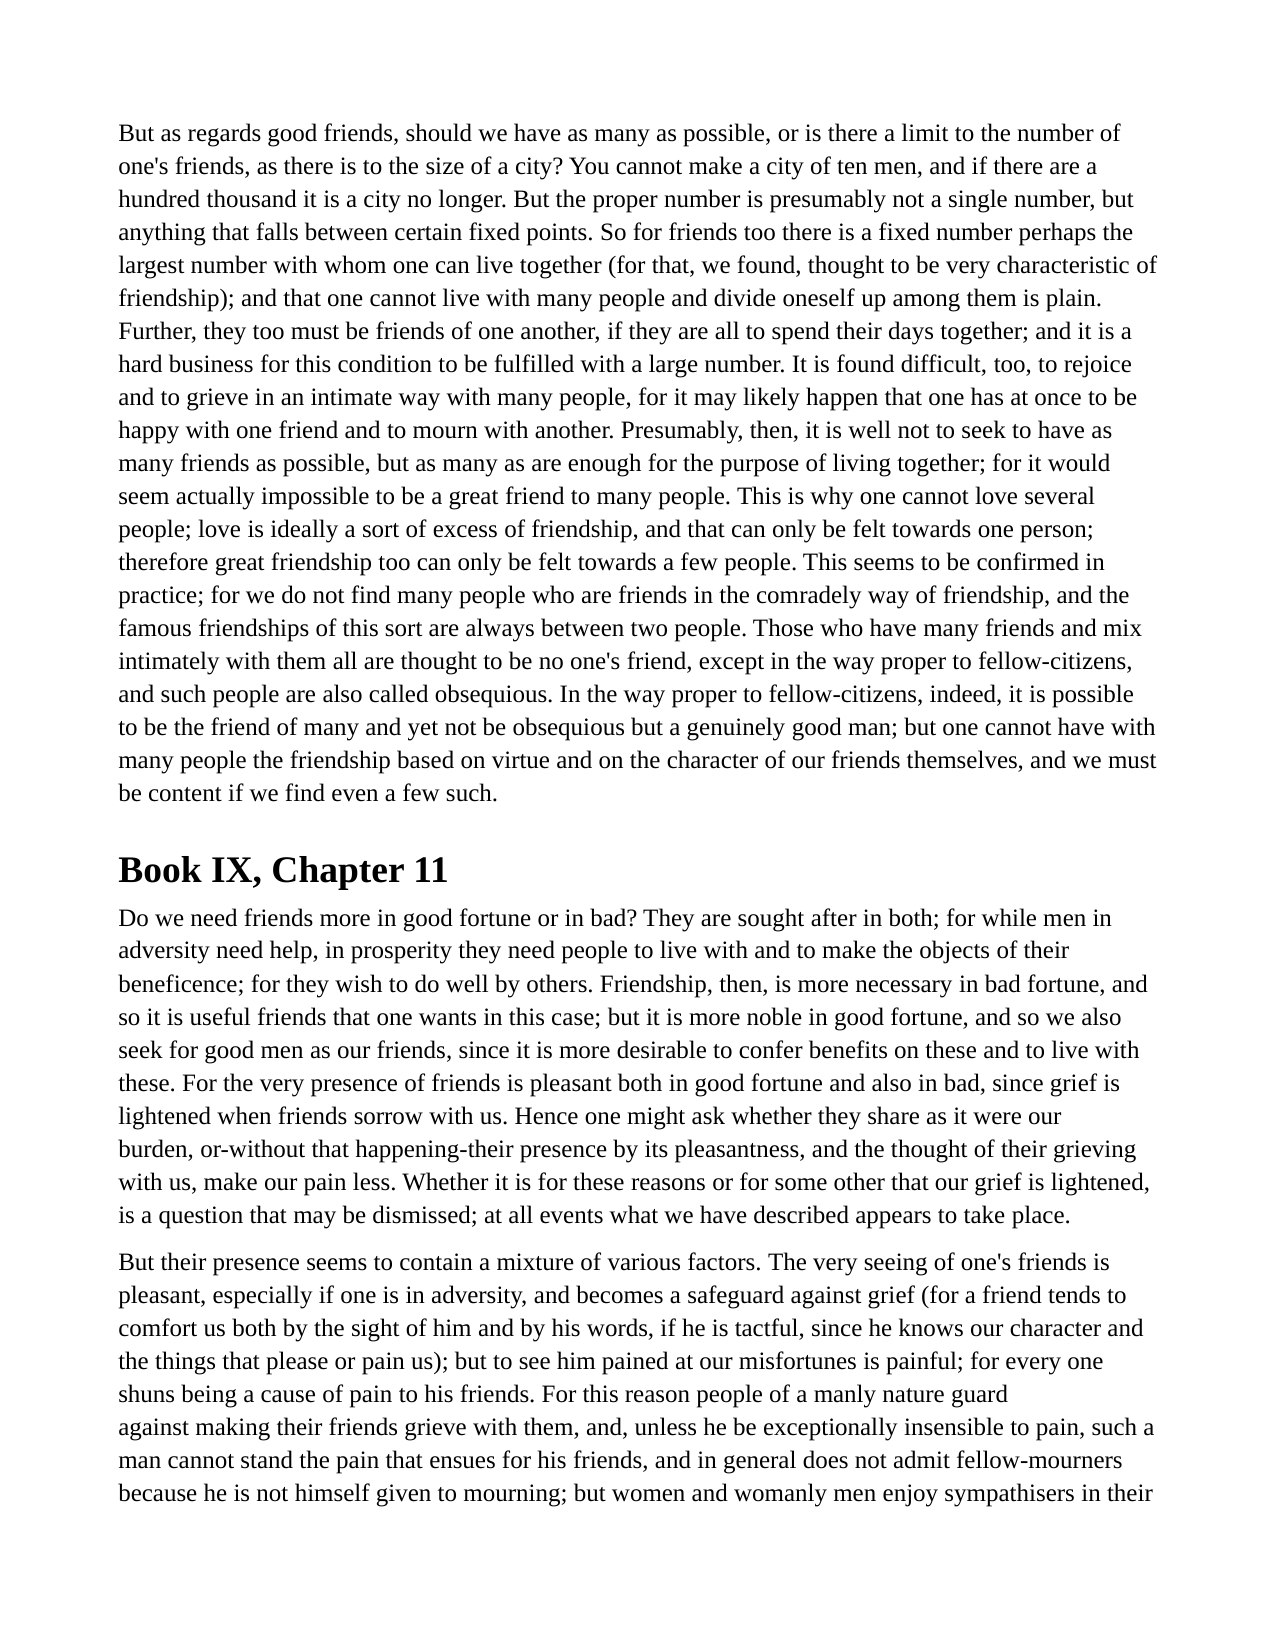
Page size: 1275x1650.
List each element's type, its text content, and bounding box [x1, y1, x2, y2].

text But their presence seems to contain a mixture of various factors. The very seeing of one's friends is pleasant, especially if one is in adversity, and becomes a safeguard against grief (for a friend tends to comfort us both by the sight of him and by his words, if he is tactful, since he knows our character and the things that please or pain us); but to see him pained at our misfortunes is painful; for every one shuns being a cause of pain to his friends. For this reason people of a manly nature guard against making their friends grieve with them, and, unless he be exceptionally insensible to pain, such a man cannot stand the pain that ensues for his friends, and in general does not admit fellow-mourners because he is not himself given to mourning; but women and womanly men enjoy sympathisers in their [118, 1247, 1157, 1507]
text But as regards good friends, should we have as many as possible, or is there a limit to the number of one's friends, as there is to the size of a city? You cannot make a city of ten men, and if there are a hundred thousand it is a city no longer. But the proper number is presumably not a single number, but anything that falls between certain fixed points. So for friends too there is a fixed number perhaps the largest number with whom one can live together (for that, we found, thought to be very characteristic of friendship); and that one cannot live with many people and divide oneself up among them is plain. Further, they too must be friends of one another, if they are all to spend their days together; and it is a hard business for this condition to be fulfilled with a large number. It is found difficult, too, to rejoice and to grieve in an intimate way with many people, for it may likely happen that one has at once to be happy with one friend and to mourn with another. Presumably, then, it is well not to seek to have as many friends as possible, but as many as are enough for the purpose of living together; for it would seem actually impossible to be a great friend to many people. This is why one cannot love several people; love is ideally a sort of excess of friendship, and that can only be felt towards one person; therefore great friendship too can only be felt towards a few people. This seems to be confirmed in practice; for we do not find many people who are friends in the comradely way of friendship, and the famous friendships of this sort are always between two people. Those who have many friends and mix intimately with them all are thought to be no one's friend, except in the way proper to fellow-citizens, and such people are also called obsequious. In the way proper to fellow-citizens, indeed, it is possible to be the friend of many and yet not be obsequious but a genuinely good man; but one cannot have with many people the friendship based on virtue and on the character of our friends themselves, and we must be content if we find even a few such. [118, 118, 1157, 807]
text Do we need friends more in good fortune or in bad? They are sought after in both; for while men in adversity need help, in prosperity they need people to live with and to make the objects of their beneficence; for they wish to do well by others. Friendship, then, is more necessary in bad fortune, and so it is useful friends that one wants in this case; but it is more noble in good fortune, and so we also seek for good men as our friends, since it is more desirable to confer benefits on these and to live with these. For the very presence of friends is pleasant both in good fortune and also in bad, since grief is lightened when friends sorrow with us. Hence one might ask whether they share as it were our burden, or-without that happening-their presence by its pleasantness, and the thought of their grieving with us, make our pain less. Whether it is for these reasons or for some other that our grief is lightened, is a question that may be dismissed; at all events what we have described appears to take place. [118, 903, 1157, 1228]
subtitle Book IX, Chapter 11 [118, 847, 1157, 890]
